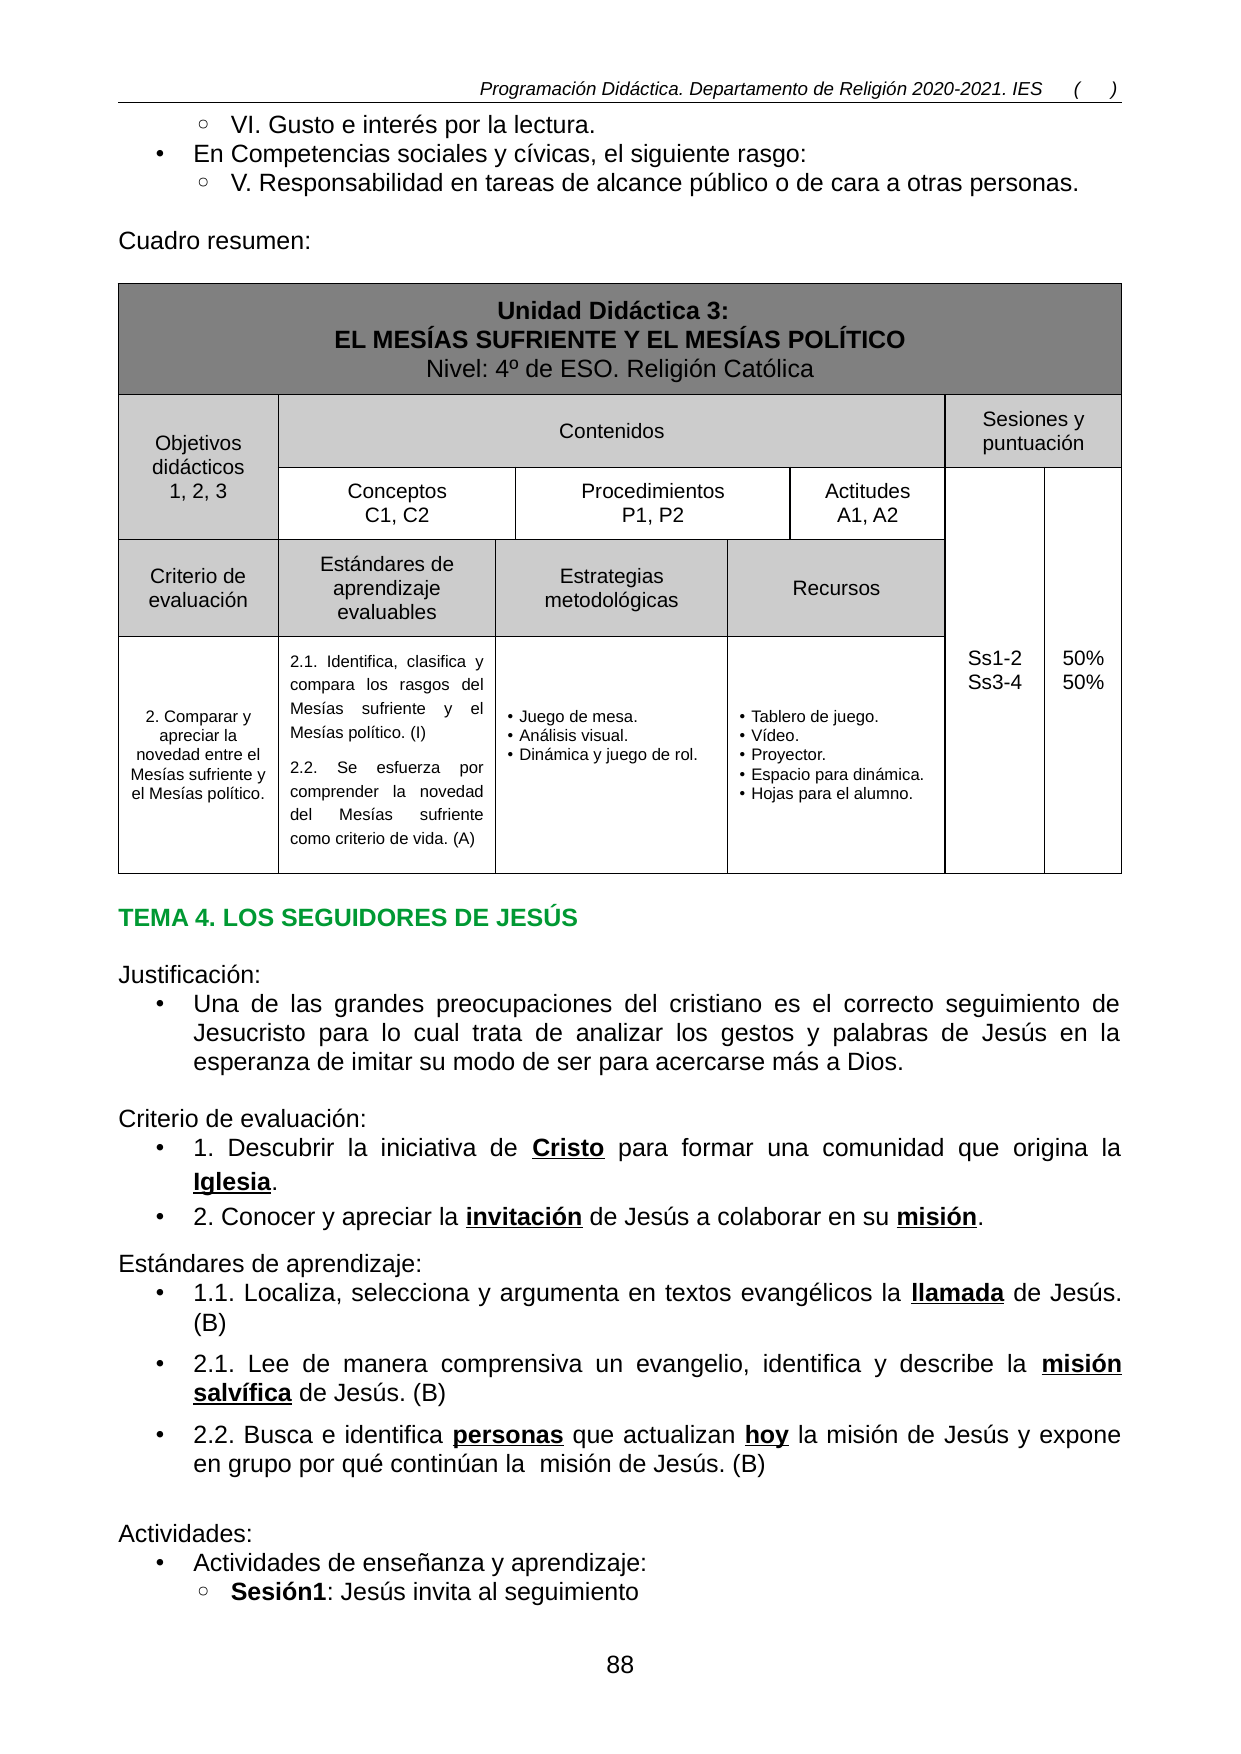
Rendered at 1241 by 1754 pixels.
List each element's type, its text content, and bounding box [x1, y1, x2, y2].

list Actividades de enseñanza y aprendizaje: [156, 1548, 1122, 1577]
table_cell Objetivos didácticos 1, 2, 3 [119, 395, 278, 539]
list Sesión1: Jesús invita al seguimiento [193, 1577, 1122, 1606]
text TEMA 4. LOS SEGUIDORES DE JESÚS [118, 903, 1122, 931]
text Justificación: [118, 960, 1122, 989]
list V. Responsabilidad en tareas de alcance público o de cara a otras personas. [193, 168, 1122, 197]
table_cell Ss1-2 Ss3-4 [946, 468, 1044, 873]
list 1.1. Localiza, selecciona y argumenta en textos evangélicos la llamada de Jesús. (B) [156, 1278, 1122, 1337]
table_cell 2.1. Identifica, clasifica y compara los rasgos del Mesías sufriente y el Mesías político. (I) 2.2. Se esfuerza por comprender la novedad del Mesías sufriente como criterio de vida. (A) [279, 637, 495, 873]
text Cuadro resumen: [118, 226, 1122, 254]
table_cell Contenidos [279, 395, 944, 467]
list En Competencias sociales y cívicas, el siguiente rasgo: [156, 139, 1122, 168]
table_cell Estrategias metodológicas [496, 540, 727, 636]
table_cell Recursos [728, 540, 944, 636]
list Una de las grandes preocupaciones del cristiano es el correcto seguimiento de Jesucristo para lo cual trata de analizar los gestos y palabras de Jesús en la esperanza de imitar su modo de ser para acercarse más a Dios. [156, 989, 1122, 1075]
list 2.2. Busca e identifica personas que actualizan hoy la misión de Jesús y expone en grupo por qué continúan la misión de Jesús. (B) [156, 1419, 1122, 1478]
text Criterio de evaluación: [118, 1104, 1122, 1133]
table_cell Estándares de aprendizaje evaluables [279, 540, 495, 636]
list 2.1. Lee de manera comprensiva un evangelio, identifica y describe la misión salvífica de Jesús. (B) [156, 1349, 1122, 1408]
table_cell Sesiones y puntuación [946, 395, 1121, 467]
table_cell Juego de mesa. Análisis visual. Dinámica y juego de rol. [496, 637, 727, 873]
table_cell 2. Comparar y apreciar la novedad entre el Mesías sufriente y el Mesías político. [119, 637, 278, 873]
list VI. Gusto e interés por la lectura. [193, 110, 1122, 139]
table_cell Actitudes A1, A2 [791, 468, 944, 539]
table_cell Procedimientos P1, P2 [516, 468, 789, 539]
table_cell Criterio de evaluación [119, 540, 278, 636]
list 2. Conocer y apreciar la invitación de Jesús a colaborar en su misión. [156, 1202, 1122, 1231]
table_cell Tablero de juego. Vídeo. Proyector. Espacio para dinámica. Hojas para el alumno. [728, 637, 944, 873]
table_cell 50% 50% [1045, 468, 1121, 873]
text Actividades: [118, 1519, 1122, 1548]
table_cell Conceptos C1, C2 [279, 468, 515, 539]
list 1. Descubrir la iniciativa de Cristo para formar una comunidad que origina la Iglesia. [156, 1133, 1122, 1196]
table_header Unidad Didáctica 3: EL MESÍAS SUFRIENTE Y EL MESÍAS POLÍTICO Nivel: 4º de ESO. Religión Católica [119, 284, 1121, 394]
text Estándares de aprendizaje: [118, 1249, 1122, 1278]
